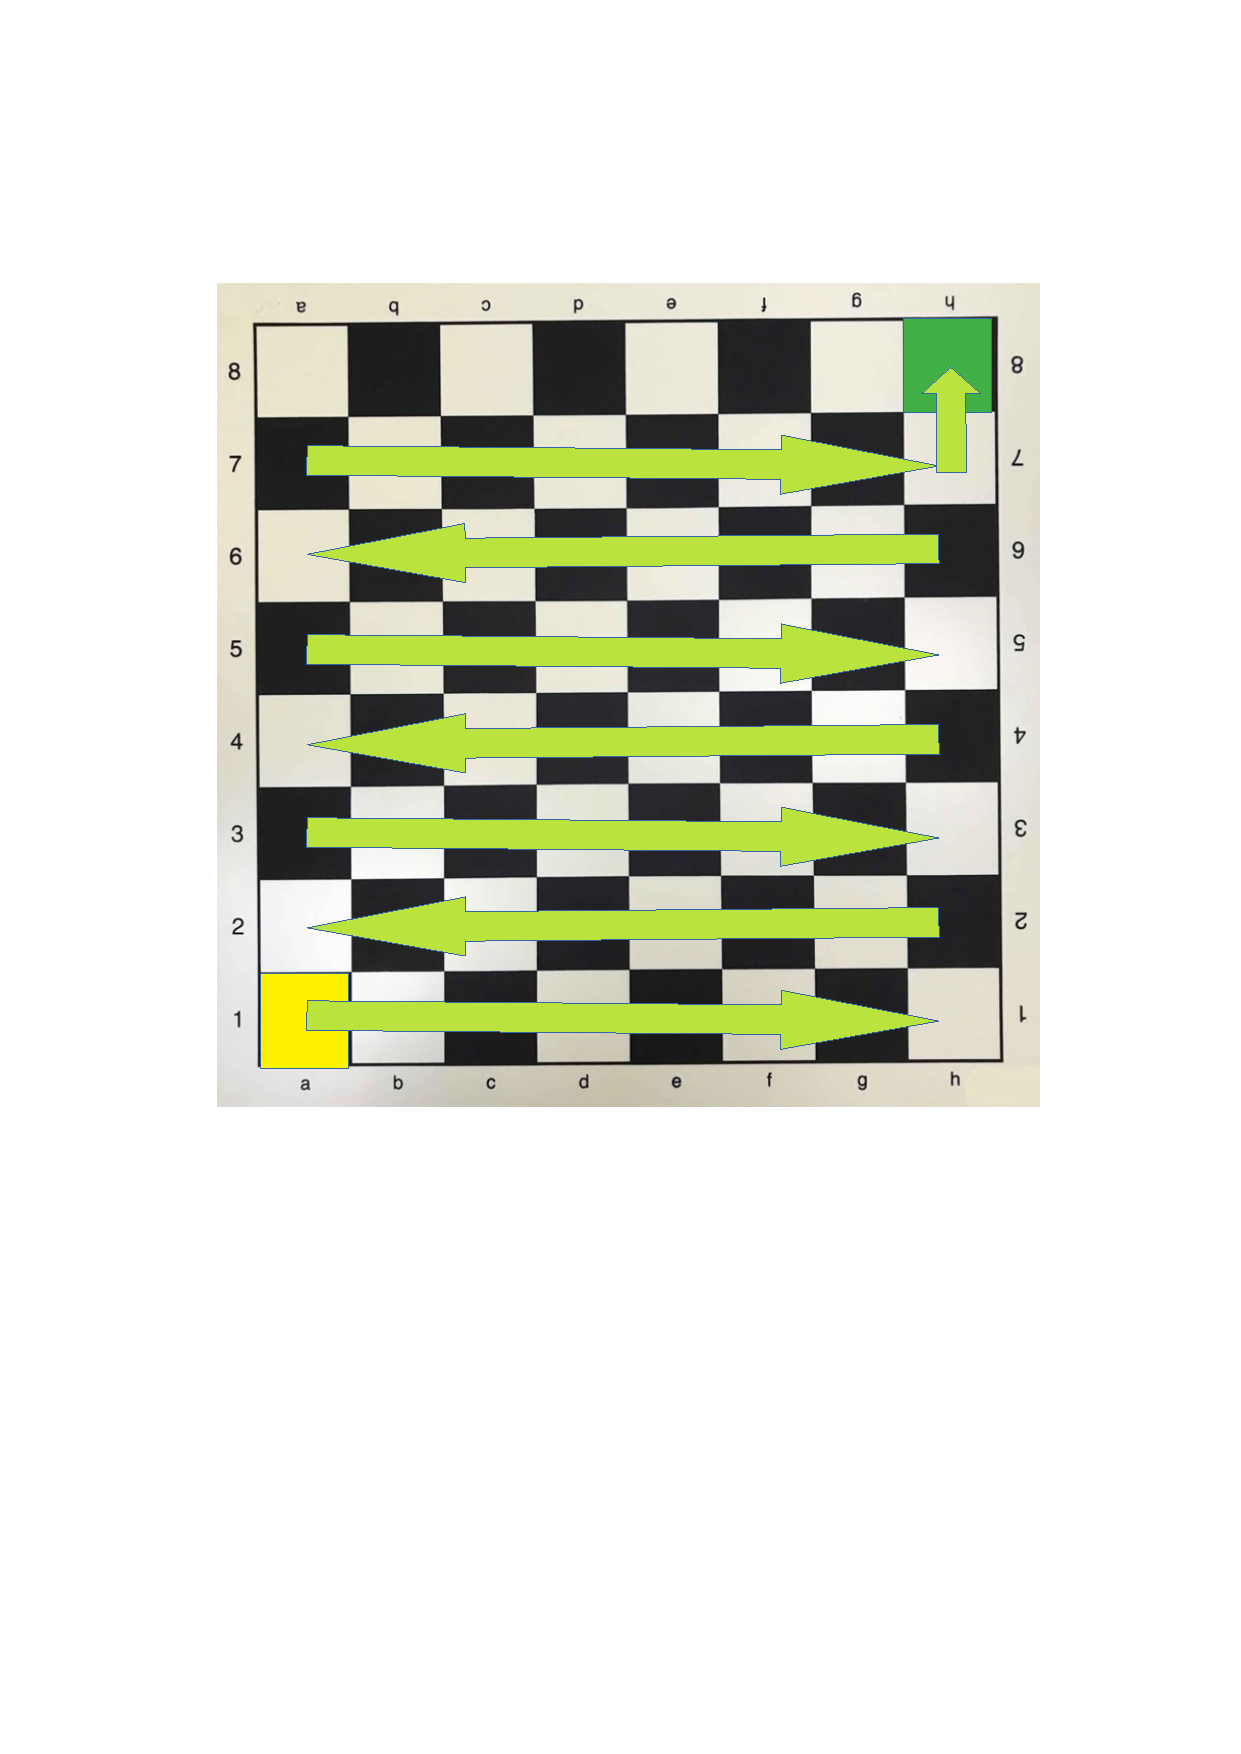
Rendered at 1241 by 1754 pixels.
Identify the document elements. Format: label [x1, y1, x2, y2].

text_box [306, 318, 992, 495]
text_box [307, 713, 940, 773]
text_box [260, 973, 939, 1069]
text_box [307, 896, 940, 956]
text_box [306, 623, 939, 684]
text_box [307, 523, 940, 583]
picture [217, 283, 1040, 1107]
text_box [306, 807, 939, 867]
